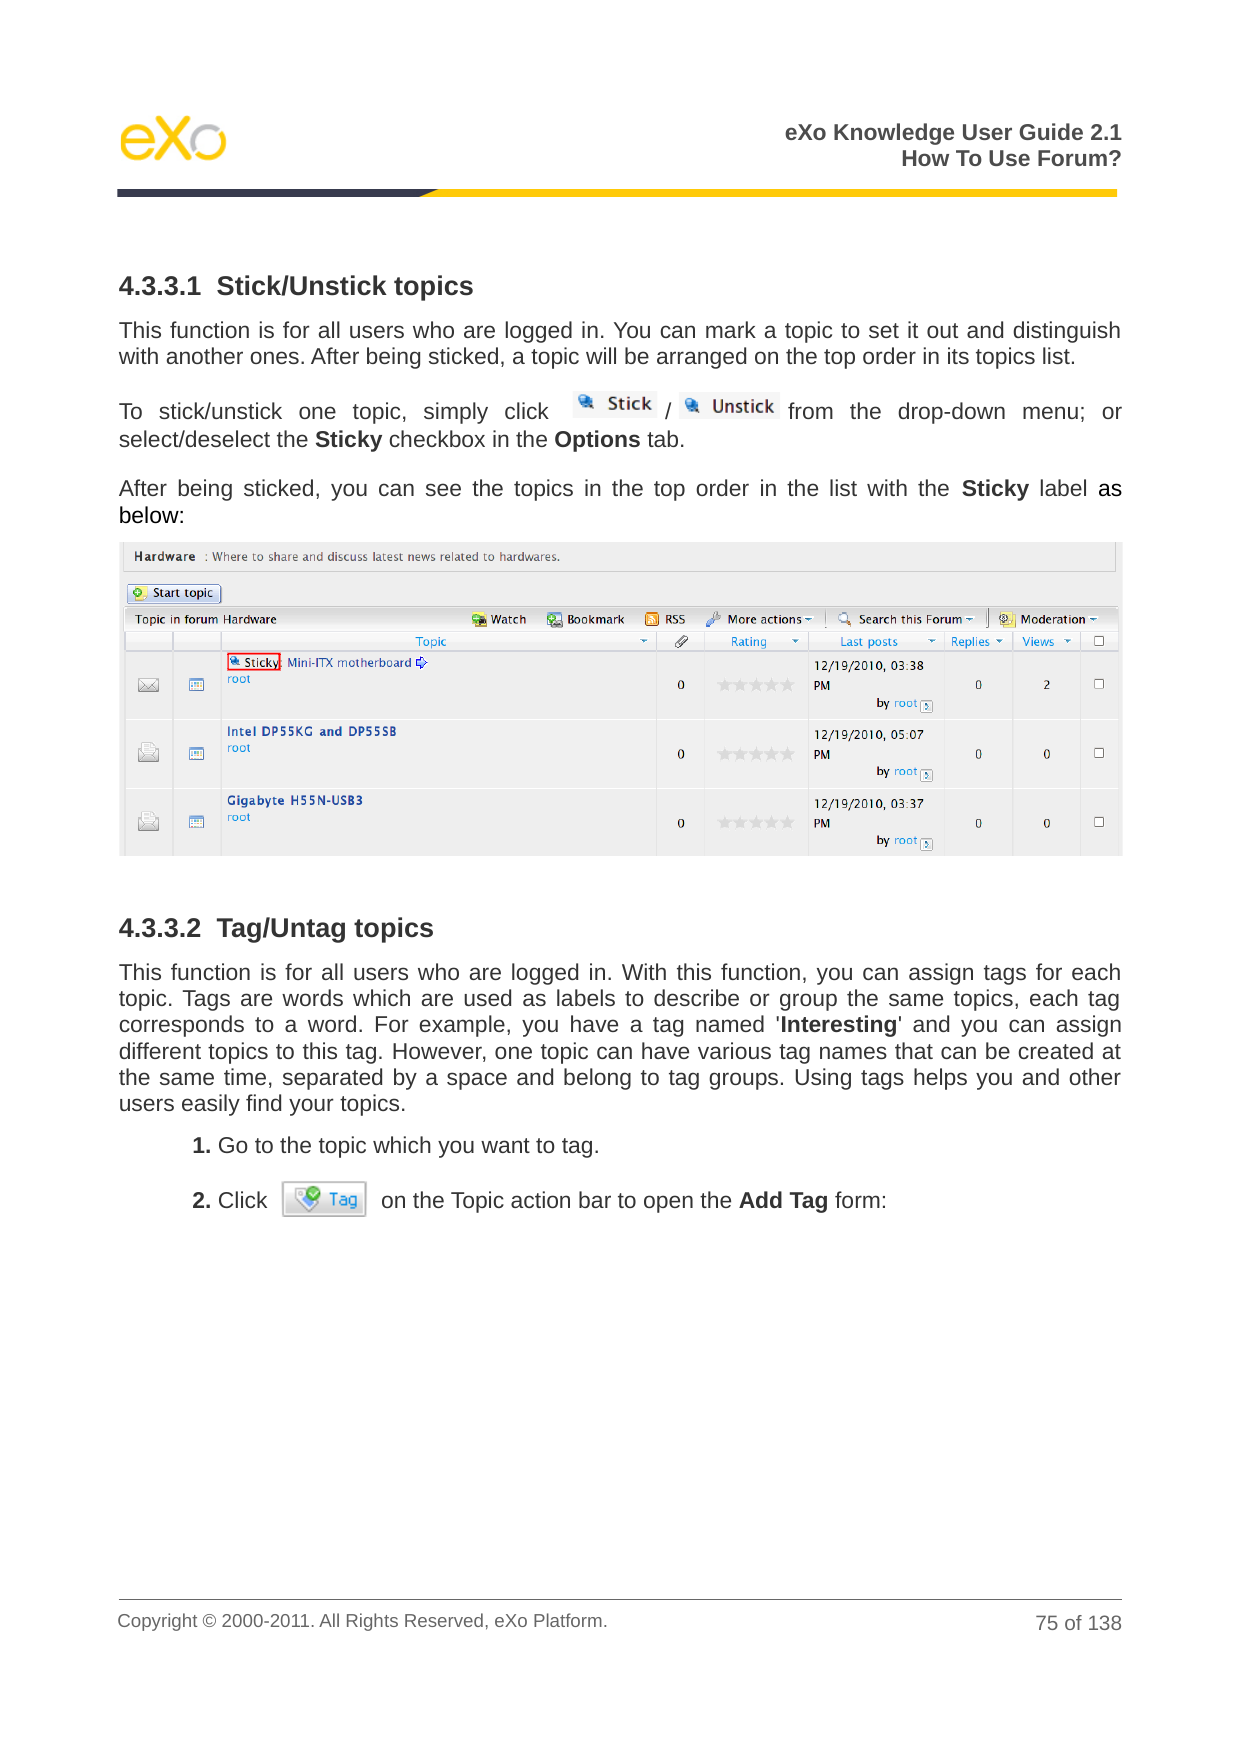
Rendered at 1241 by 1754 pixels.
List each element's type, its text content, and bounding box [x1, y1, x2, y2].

text This function is for all users who are logged in. With this function, you can assign tags for each topic. Tags are words which are used as labels to describe or group the same topics, each tag corresponds to a word. For example, you have a tag named 'Interesting' and you can assign different topics to this tag. However, one topic can have various tag names that can be created at the same time, separated by a space and belong to tag groups. Using tags helps you and other users easily find your topics. [118, 959, 1122, 1117]
text 1. Go to the topic which you want to tag. [118, 1132, 1122, 1158]
text 2. Click on the Topic action bar to open the Add Tag form: [118, 1173, 1122, 1224]
picture [120, 115, 227, 161]
picture [678, 392, 781, 419]
subtitle Tag/Untag topics [118, 912, 1122, 944]
text To stick/unstick one topic, simply click /from the drop-down menu; or select/deselect the Sticky checkbox in the Options tab. [118, 384, 1122, 453]
picture [281, 1180, 368, 1217]
picture [119, 542, 1123, 856]
subtitle Stick/Unstick topics [118, 270, 1122, 302]
picture [572, 391, 658, 418]
text After being sticked, you can see the topics in the top order in the list with the Sticky label as below: [118, 475, 1122, 528]
text This function is for all users who are logged in. You can mark a topic to set it out and distinguish with another ones. After being sticked, a topic will be arranged on the top order in its topics list. [118, 317, 1122, 369]
picture [117, 189, 1118, 197]
